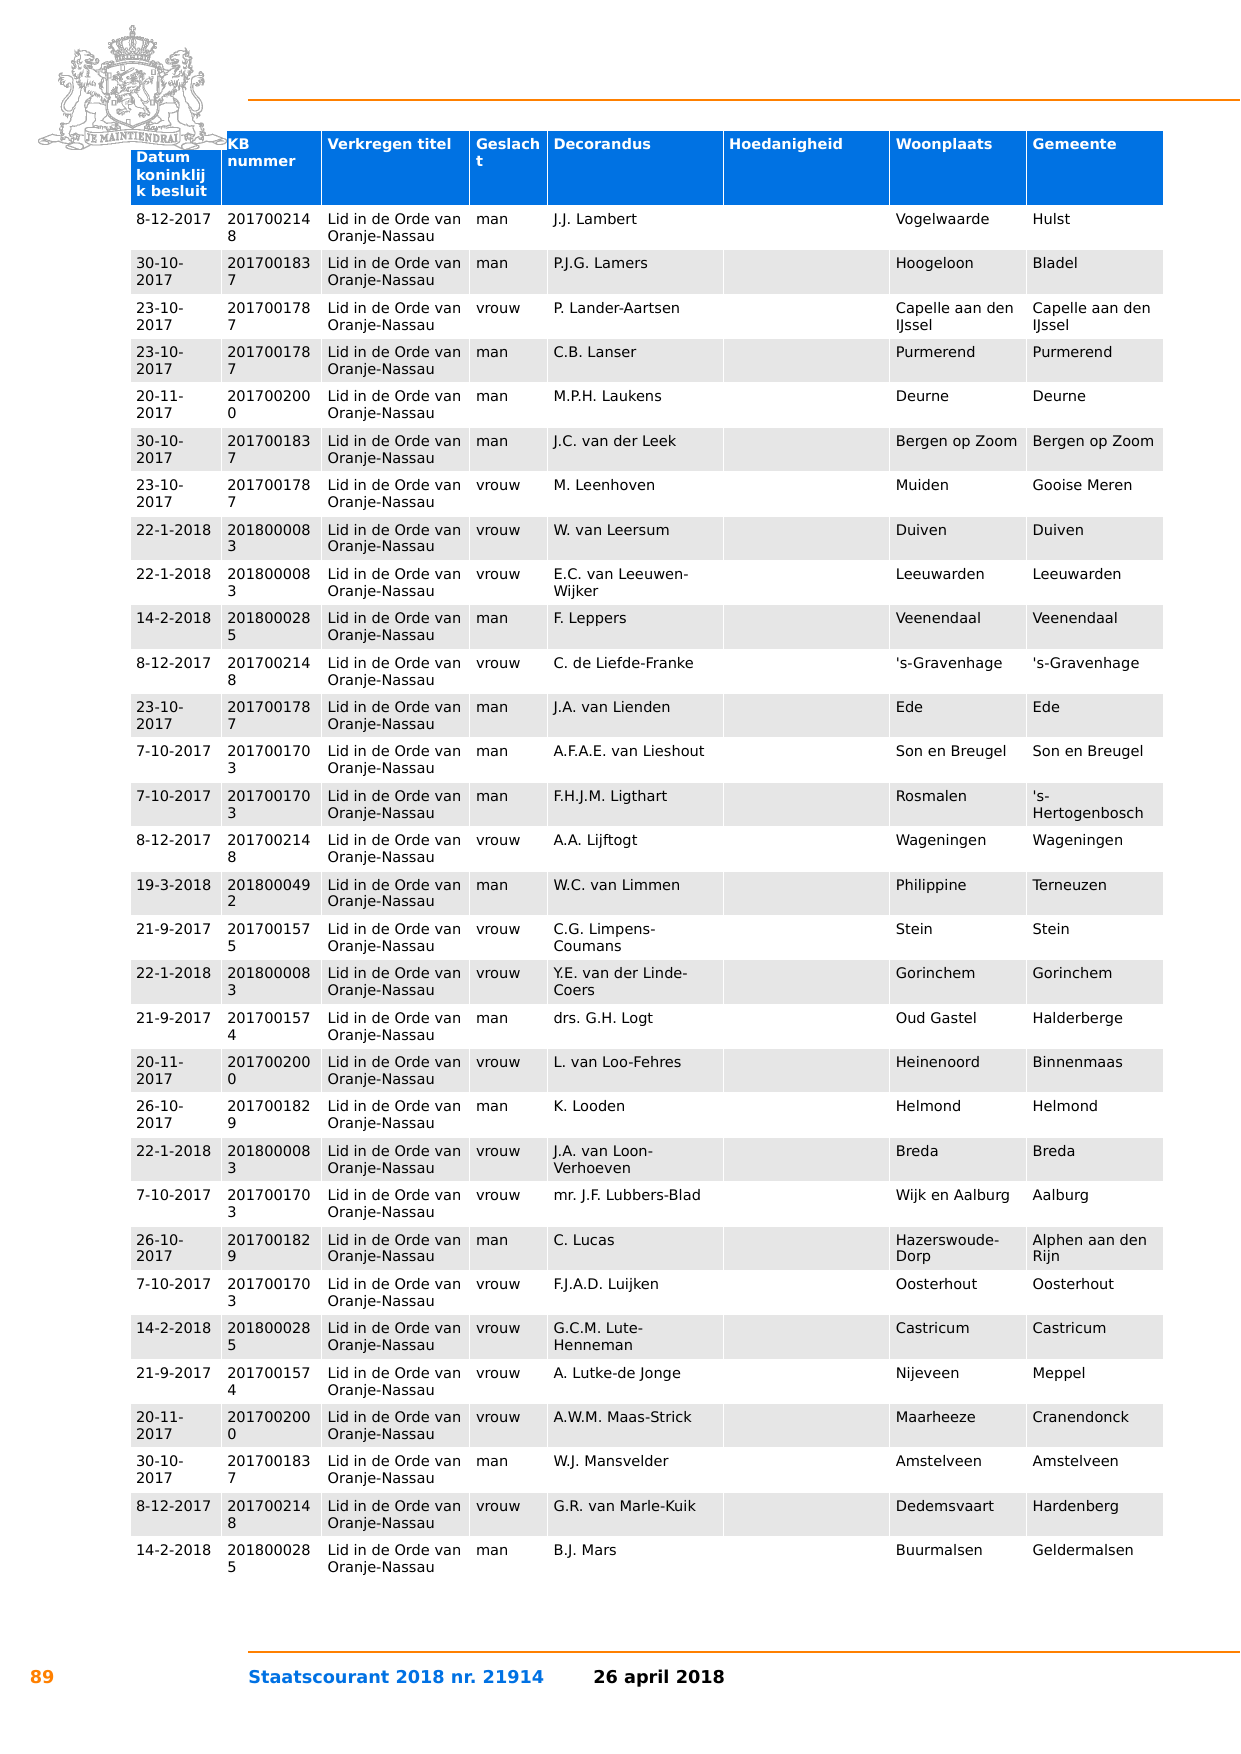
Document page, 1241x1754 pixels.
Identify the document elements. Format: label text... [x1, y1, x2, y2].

table_cell P.J.G. Lamers [548, 250, 723, 294]
table_cell Leeuwarden [1027, 561, 1163, 604]
table_cell Meppel [1027, 1360, 1163, 1403]
table_cell 2017002148 [222, 827, 321, 871]
table_cell [724, 605, 889, 649]
table_cell Philippine [890, 872, 1026, 915]
table_cell [724, 1138, 889, 1181]
table_cell A. Lutke-de Jonge [548, 1360, 723, 1403]
table_cell 8-12-2017 [131, 827, 221, 871]
table_cell Lid in de Orde van Oranje-Nassau [322, 1094, 469, 1137]
table_cell Lid in de Orde van Oranje-Nassau [322, 1493, 469, 1536]
table_cell 2017002148 [222, 650, 321, 693]
table_cell 8-12-2017 [131, 1493, 221, 1536]
table_cell Lid in de Orde van Oranje-Nassau [322, 960, 469, 1004]
table_cell Lid in de Orde van Oranje-Nassau [322, 1315, 469, 1359]
table_cell vrouw [470, 561, 547, 604]
table_cell vrouw [470, 517, 547, 560]
table_cell Helmond [890, 1094, 1026, 1137]
table_header Gemeente [1027, 131, 1163, 205]
table_cell man [470, 694, 547, 737]
table_cell [724, 1094, 889, 1137]
table_cell 2018000285 [222, 605, 321, 649]
table_cell 's-Gravenhage [890, 650, 1026, 693]
table_cell 2017001787 [222, 339, 321, 382]
table_cell P. Lander-Aartsen [548, 295, 723, 338]
table_cell Lid in de Orde van Oranje-Nassau [322, 384, 469, 427]
table_cell Breda [890, 1138, 1026, 1181]
table_cell 22-1-2018 [131, 960, 221, 1004]
table_cell J.C. van der Leek [548, 428, 723, 471]
table_cell 2017002148 [222, 206, 321, 249]
table_cell G.R. van Marle-Kuik [548, 1493, 723, 1536]
table_cell Lid in de Orde van Oranje-Nassau [322, 872, 469, 915]
table_cell [724, 783, 889, 826]
table_cell man [470, 1005, 547, 1048]
table_cell A.F.A.E. van Lieshout [548, 739, 723, 782]
table_cell man [470, 384, 547, 427]
table_cell Halderberge [1027, 1005, 1163, 1048]
table_cell Lid in de Orde van Oranje-Nassau [322, 428, 469, 471]
table_cell 2017001829 [222, 1094, 321, 1137]
table_cell Hoogeloon [890, 250, 1026, 294]
table_cell [724, 960, 889, 1004]
table_cell [724, 1493, 889, 1536]
table_cell 2018000285 [222, 1537, 321, 1581]
table_cell 20-11-2017 [131, 384, 221, 427]
table_cell drs. G.H. Logt [548, 1005, 723, 1048]
table_cell 2017001787 [222, 295, 321, 338]
table_cell A.A. Lijftogt [548, 827, 723, 871]
table_cell Lid in de Orde van Oranje-Nassau [322, 1138, 469, 1181]
table_cell Oosterhout [1027, 1271, 1163, 1314]
table_cell [724, 295, 889, 338]
table_cell Lid in de Orde van Oranje-Nassau [322, 561, 469, 604]
table_cell 2017001575 [222, 916, 321, 959]
table_cell Breda [1027, 1138, 1163, 1181]
table_cell 2017001829 [222, 1227, 321, 1270]
table_cell vrouw [470, 1049, 547, 1092]
table_cell Deurne [1027, 384, 1163, 427]
table_cell 7-10-2017 [131, 1271, 221, 1314]
table_cell 20-11-2017 [131, 1049, 221, 1092]
table_cell Ede [1027, 694, 1163, 737]
table_cell 7-10-2017 [131, 739, 221, 782]
table_cell 2017002000 [222, 1404, 321, 1447]
table_cell A.W.M. Maas-Strick [548, 1404, 723, 1447]
table_cell man [470, 783, 547, 826]
table_cell [724, 1360, 889, 1403]
table_header Hoedanigheid [724, 131, 889, 205]
table_cell Lid in de Orde van Oranje-Nassau [322, 295, 469, 338]
table_cell 23-10-2017 [131, 295, 221, 338]
table_cell 23-10-2017 [131, 339, 221, 382]
table_cell 23-10-2017 [131, 472, 221, 516]
table_cell 2018000083 [222, 561, 321, 604]
table_cell Lid in de Orde van Oranje-Nassau [322, 827, 469, 871]
table_cell L. van Loo-Fehres [548, 1049, 723, 1092]
table_cell W. van Leersum [548, 517, 723, 560]
table_cell 2018000083 [222, 960, 321, 1004]
table_header Verkregen titel [322, 131, 469, 205]
table_cell mr. J.F. Lubbers-Blad [548, 1182, 723, 1226]
table_cell 14-2-2018 [131, 605, 221, 649]
table_cell 30-10-2017 [131, 250, 221, 294]
table_cell 26-10-2017 [131, 1227, 221, 1270]
table_cell Veenendaal [890, 605, 1026, 649]
table_cell M.P.H. Laukens [548, 384, 723, 427]
table_cell man [470, 739, 547, 782]
table_cell 21-9-2017 [131, 1005, 221, 1048]
table_cell Vogelwaarde [890, 206, 1026, 249]
table_cell man [470, 1094, 547, 1137]
table_cell 30-10-2017 [131, 1449, 221, 1492]
table_cell man [470, 1227, 547, 1270]
table_header Decorandus [548, 131, 723, 205]
table_cell Cranendonck [1027, 1404, 1163, 1447]
table_cell 2017002000 [222, 1049, 321, 1092]
table_cell 21-9-2017 [131, 1360, 221, 1403]
table_cell Gorinchem [1027, 960, 1163, 1004]
table_cell E.C. van Leeuwen-Wijker [548, 561, 723, 604]
table_cell Capelle aan den IJssel [1027, 295, 1163, 338]
table_cell 2018000492 [222, 872, 321, 915]
table_cell Binnenmaas [1027, 1049, 1163, 1092]
table_cell 30-10-2017 [131, 428, 221, 471]
table_cell [724, 1315, 889, 1359]
table_cell man [470, 206, 547, 249]
table_cell [724, 1404, 889, 1447]
table_cell Nijeveen [890, 1360, 1026, 1403]
table_cell Lid in de Orde van Oranje-Nassau [322, 650, 469, 693]
table_cell [724, 1271, 889, 1314]
table_cell vrouw [470, 960, 547, 1004]
table_cell 19-3-2018 [131, 872, 221, 915]
table_cell Hulst [1027, 206, 1163, 249]
table_cell vrouw [470, 1271, 547, 1314]
table_cell Geldermalsen [1027, 1537, 1163, 1581]
table_cell J.J. Lambert [548, 206, 723, 249]
table_cell Stein [1027, 916, 1163, 959]
table_cell vrouw [470, 472, 547, 516]
table_cell Alphen aan den Rijn [1027, 1227, 1163, 1270]
table_cell K. Looden [548, 1094, 723, 1137]
table_cell Wageningen [1027, 827, 1163, 871]
table_cell [724, 827, 889, 871]
table_cell 22-1-2018 [131, 517, 221, 560]
table_cell [724, 1537, 889, 1581]
table_cell 's-Gravenhage [1027, 650, 1163, 693]
table_cell Gooise Meren [1027, 472, 1163, 516]
table_cell Bergen op Zoom [1027, 428, 1163, 471]
table_cell Purmerend [890, 339, 1026, 382]
table_cell F. Leppers [548, 605, 723, 649]
table_cell 2018000285 [222, 1315, 321, 1359]
table_cell 2017001787 [222, 472, 321, 516]
table_cell Terneuzen [1027, 872, 1163, 915]
table_cell 2017001703 [222, 739, 321, 782]
table_cell Buurmalsen [890, 1537, 1026, 1581]
table_header Datum koninklijk besluit [131, 150, 221, 205]
table_cell Leeuwarden [890, 561, 1026, 604]
table_cell C. de Liefde-Franke [548, 650, 723, 693]
table_cell Lid in de Orde van Oranje-Nassau [322, 517, 469, 560]
table_cell Dedemsvaart [890, 1493, 1026, 1536]
table_cell 2017001837 [222, 1449, 321, 1492]
table_cell Castricum [1027, 1315, 1163, 1359]
table_cell Lid in de Orde van Oranje-Nassau [322, 1537, 469, 1581]
table_cell 7-10-2017 [131, 1182, 221, 1226]
table_cell Bladel [1027, 250, 1163, 294]
table_cell [724, 339, 889, 382]
table_cell Son en Breugel [1027, 739, 1163, 782]
table_cell 2017001574 [222, 1360, 321, 1403]
table_cell 2018000083 [222, 517, 321, 560]
table_cell 14-2-2018 [131, 1315, 221, 1359]
table_cell [724, 1182, 889, 1226]
table_cell man [470, 1537, 547, 1581]
table_cell G.C.M. Lute-Henneman [548, 1315, 723, 1359]
table_cell 2017002000 [222, 384, 321, 427]
table_cell C. Lucas [548, 1227, 723, 1270]
table_cell [724, 561, 889, 604]
table_cell Bergen op Zoom [890, 428, 1026, 471]
table_cell Wageningen [890, 827, 1026, 871]
table_cell Castricum [890, 1315, 1026, 1359]
table_cell [724, 250, 889, 294]
table_cell Gorinchem [890, 960, 1026, 1004]
table_cell Amstelveen [1027, 1449, 1163, 1492]
table_cell 21-9-2017 [131, 916, 221, 959]
table_cell [724, 872, 889, 915]
table_cell Lid in de Orde van Oranje-Nassau [322, 605, 469, 649]
table_cell 7-10-2017 [131, 783, 221, 826]
table_cell Y.E. van der Linde-Coers [548, 960, 723, 1004]
table_cell 20-11-2017 [131, 1404, 221, 1447]
table_cell [724, 650, 889, 693]
table_cell [724, 206, 889, 249]
table_cell Lid in de Orde van Oranje-Nassau [322, 1449, 469, 1492]
table_cell Hazerswoude-Dorp [890, 1227, 1026, 1270]
table_cell Oosterhout [890, 1271, 1026, 1314]
table_cell 22-1-2018 [131, 561, 221, 604]
table_cell 2017001574 [222, 1005, 321, 1048]
table_cell Ede [890, 694, 1026, 737]
table_cell man [470, 339, 547, 382]
table_cell vrouw [470, 1493, 547, 1536]
table_cell vrouw [470, 827, 547, 871]
table_cell Lid in de Orde van Oranje-Nassau [322, 1182, 469, 1226]
table_cell Lid in de Orde van Oranje-Nassau [322, 783, 469, 826]
table_cell Heinenoord [890, 1049, 1026, 1092]
table_cell C.B. Lanser [548, 339, 723, 382]
table_cell Duiven [1027, 517, 1163, 560]
table_cell [724, 1049, 889, 1092]
table_cell 2018000083 [222, 1138, 321, 1181]
table_cell Purmerend [1027, 339, 1163, 382]
table_cell vrouw [470, 1360, 547, 1403]
table_cell Stein [890, 916, 1026, 959]
table_cell 2017001837 [222, 250, 321, 294]
table_cell [724, 739, 889, 782]
table_cell 23-10-2017 [131, 694, 221, 737]
table_cell 26-10-2017 [131, 1094, 221, 1137]
table_cell [724, 428, 889, 471]
table_header Geslacht [470, 131, 547, 205]
table_cell 2017001703 [222, 783, 321, 826]
table_cell Lid in de Orde van Oranje-Nassau [322, 250, 469, 294]
table_cell W.C. van Limmen [548, 872, 723, 915]
table_cell 2017001703 [222, 1182, 321, 1226]
table_cell man [470, 605, 547, 649]
table_cell Lid in de Orde van Oranje-Nassau [322, 1049, 469, 1092]
table_cell Hardenberg [1027, 1493, 1163, 1536]
table_cell [724, 517, 889, 560]
table_cell J.A. van Lienden [548, 694, 723, 737]
table_cell [724, 694, 889, 737]
table_cell Amstelveen [890, 1449, 1026, 1492]
table_cell [724, 1227, 889, 1270]
table_cell vrouw [470, 650, 547, 693]
table_cell 2017002148 [222, 1493, 321, 1536]
table_cell M. Leenhoven [548, 472, 723, 516]
table_header Woonplaats [890, 131, 1026, 205]
table_cell Muiden [890, 472, 1026, 516]
table_cell Wijk en Aalburg [890, 1182, 1026, 1226]
table_cell vrouw [470, 1315, 547, 1359]
table_cell Rosmalen [890, 783, 1026, 826]
table_cell Helmond [1027, 1094, 1163, 1137]
table_cell vrouw [470, 1404, 547, 1447]
table_cell Lid in de Orde van Oranje-Nassau [322, 739, 469, 782]
table_cell Lid in de Orde van Oranje-Nassau [322, 1271, 469, 1314]
table_cell C.G. Limpens-Coumans [548, 916, 723, 959]
picture [38, 25, 227, 150]
table_cell 2017001837 [222, 428, 321, 471]
table_cell man [470, 872, 547, 915]
table_cell [724, 384, 889, 427]
table_cell Lid in de Orde van Oranje-Nassau [322, 472, 469, 516]
table_cell Oud Gastel [890, 1005, 1026, 1048]
table_cell 14-2-2018 [131, 1537, 221, 1581]
table_cell Lid in de Orde van Oranje-Nassau [322, 1360, 469, 1403]
table_cell F.J.A.D. Luijken [548, 1271, 723, 1314]
table_cell man [470, 1449, 547, 1492]
table_cell vrouw [470, 1182, 547, 1226]
table_cell Lid in de Orde van Oranje-Nassau [322, 206, 469, 249]
table_cell 2017001787 [222, 694, 321, 737]
table_cell vrouw [470, 1138, 547, 1181]
table_cell B.J. Mars [548, 1537, 723, 1581]
table_cell [724, 1449, 889, 1492]
table_cell 8-12-2017 [131, 650, 221, 693]
table_cell W.J. Mansvelder [548, 1449, 723, 1492]
table_cell Aalburg [1027, 1182, 1163, 1226]
table_cell 8-12-2017 [131, 206, 221, 249]
table_cell Veenendaal [1027, 605, 1163, 649]
table_cell J.A. van Loon-Verhoeven [548, 1138, 723, 1181]
table_cell man [470, 428, 547, 471]
table_cell man [470, 250, 547, 294]
table_cell [724, 472, 889, 516]
table_cell Lid in de Orde van Oranje-Nassau [322, 339, 469, 382]
table_cell Lid in de Orde van Oranje-Nassau [322, 1005, 469, 1048]
table_cell 22-1-2018 [131, 1138, 221, 1181]
table_cell Duiven [890, 517, 1026, 560]
table_cell Lid in de Orde van Oranje-Nassau [322, 1227, 469, 1270]
table_cell Lid in de Orde van Oranje-Nassau [322, 916, 469, 959]
table_cell Deurne [890, 384, 1026, 427]
table_cell Lid in de Orde van Oranje-Nassau [322, 1404, 469, 1447]
table_cell Son en Breugel [890, 739, 1026, 782]
table_cell 's-Hertogenbosch [1027, 783, 1163, 826]
table_cell vrouw [470, 916, 547, 959]
table_cell 2017001703 [222, 1271, 321, 1314]
table_cell F.H.J.M. Ligthart [548, 783, 723, 826]
table_cell [724, 1005, 889, 1048]
table_cell Maarheeze [890, 1404, 1026, 1447]
table_cell [724, 916, 889, 959]
table_header KB nummer [222, 131, 321, 205]
table_cell vrouw [470, 295, 547, 338]
table_cell Capelle aan den IJssel [890, 295, 1026, 338]
table_cell Lid in de Orde van Oranje-Nassau [322, 694, 469, 737]
